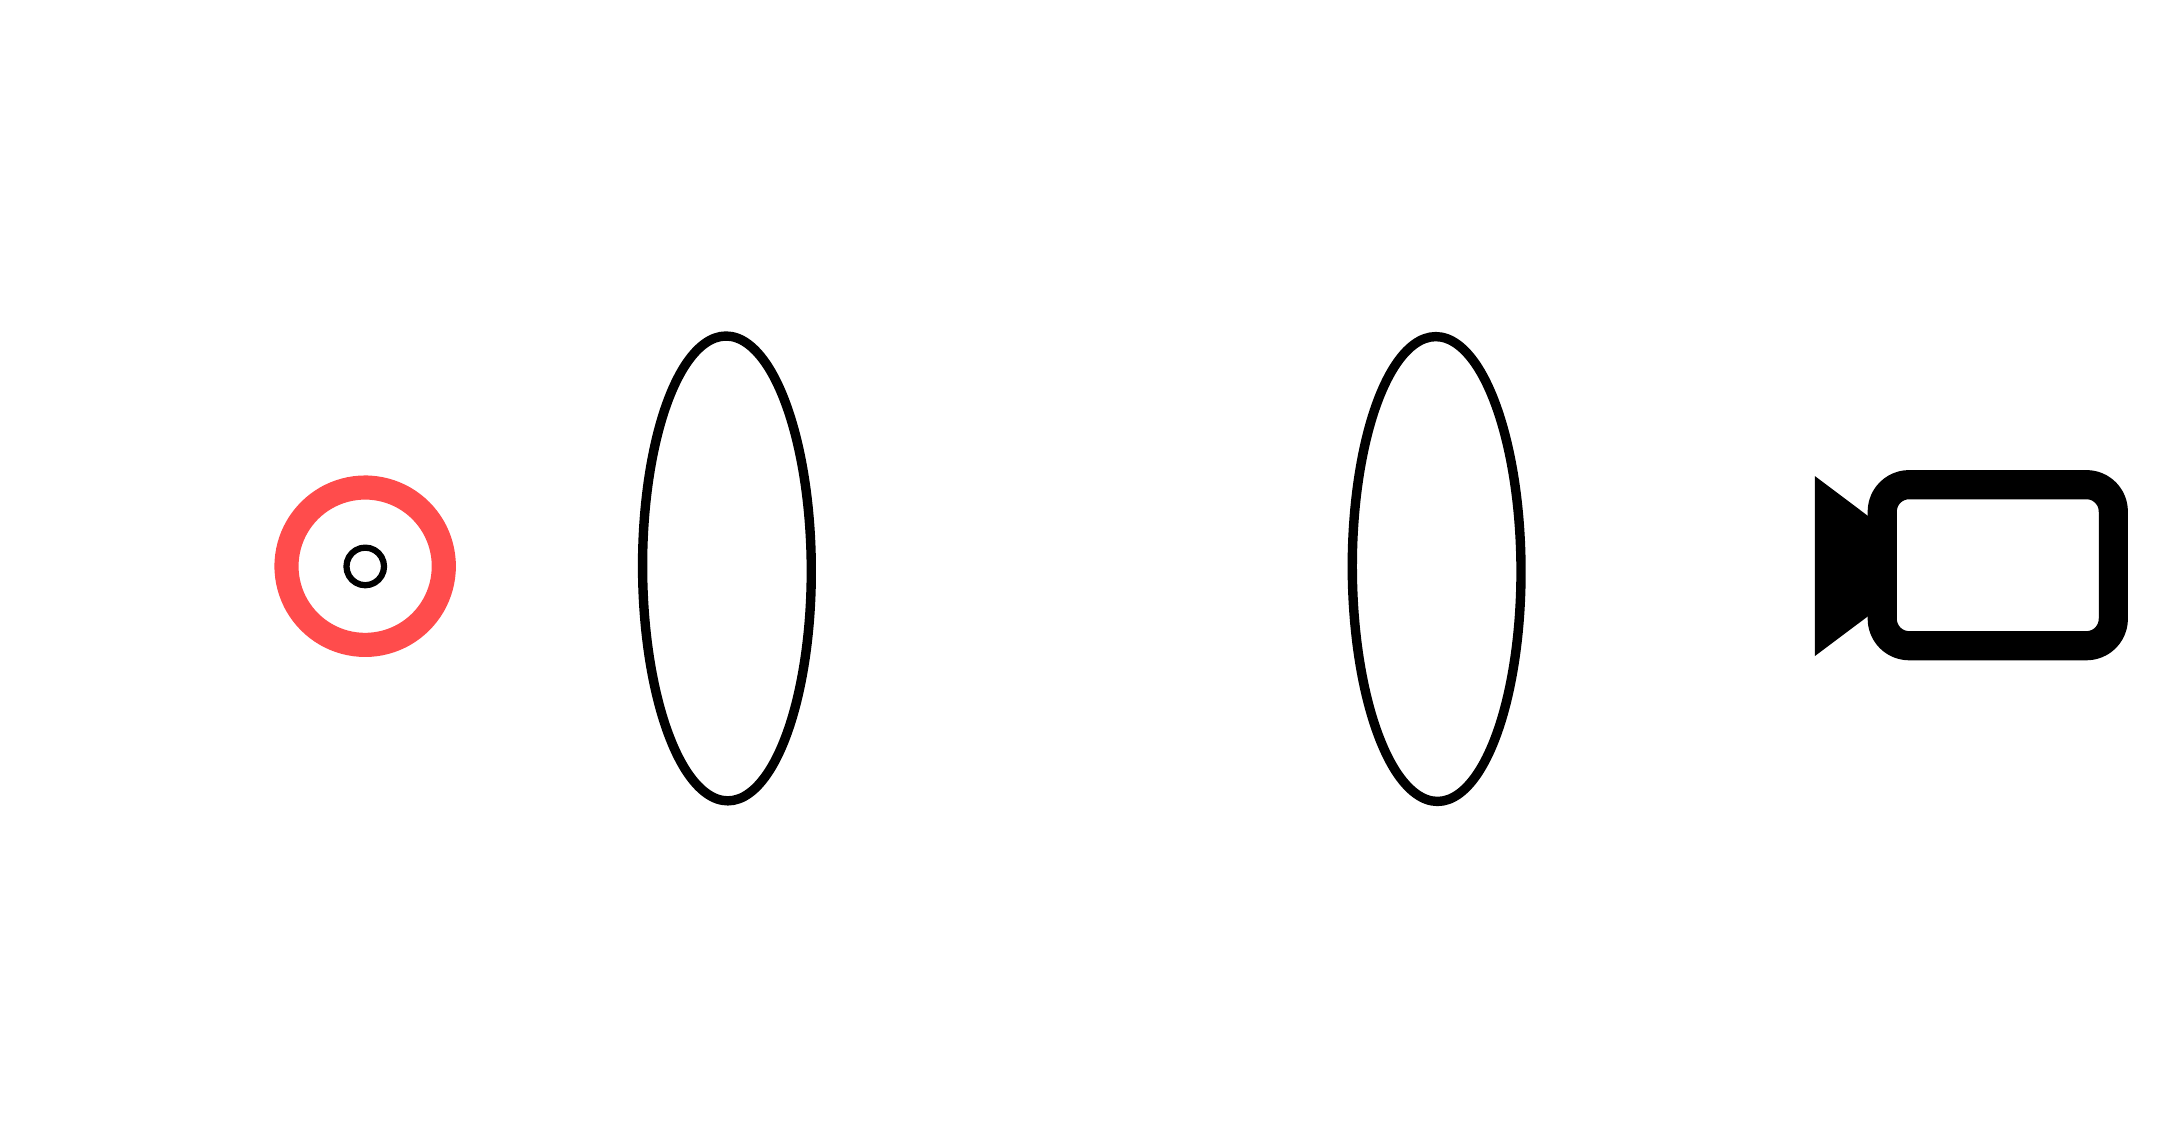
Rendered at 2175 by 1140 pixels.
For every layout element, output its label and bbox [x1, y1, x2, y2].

text_box [1882, 484, 2114, 646]
text_box [642, 336, 812, 801]
text_box [274, 475, 456, 657]
text_box [1352, 336, 1522, 802]
text_box [1814, 476, 1875, 657]
